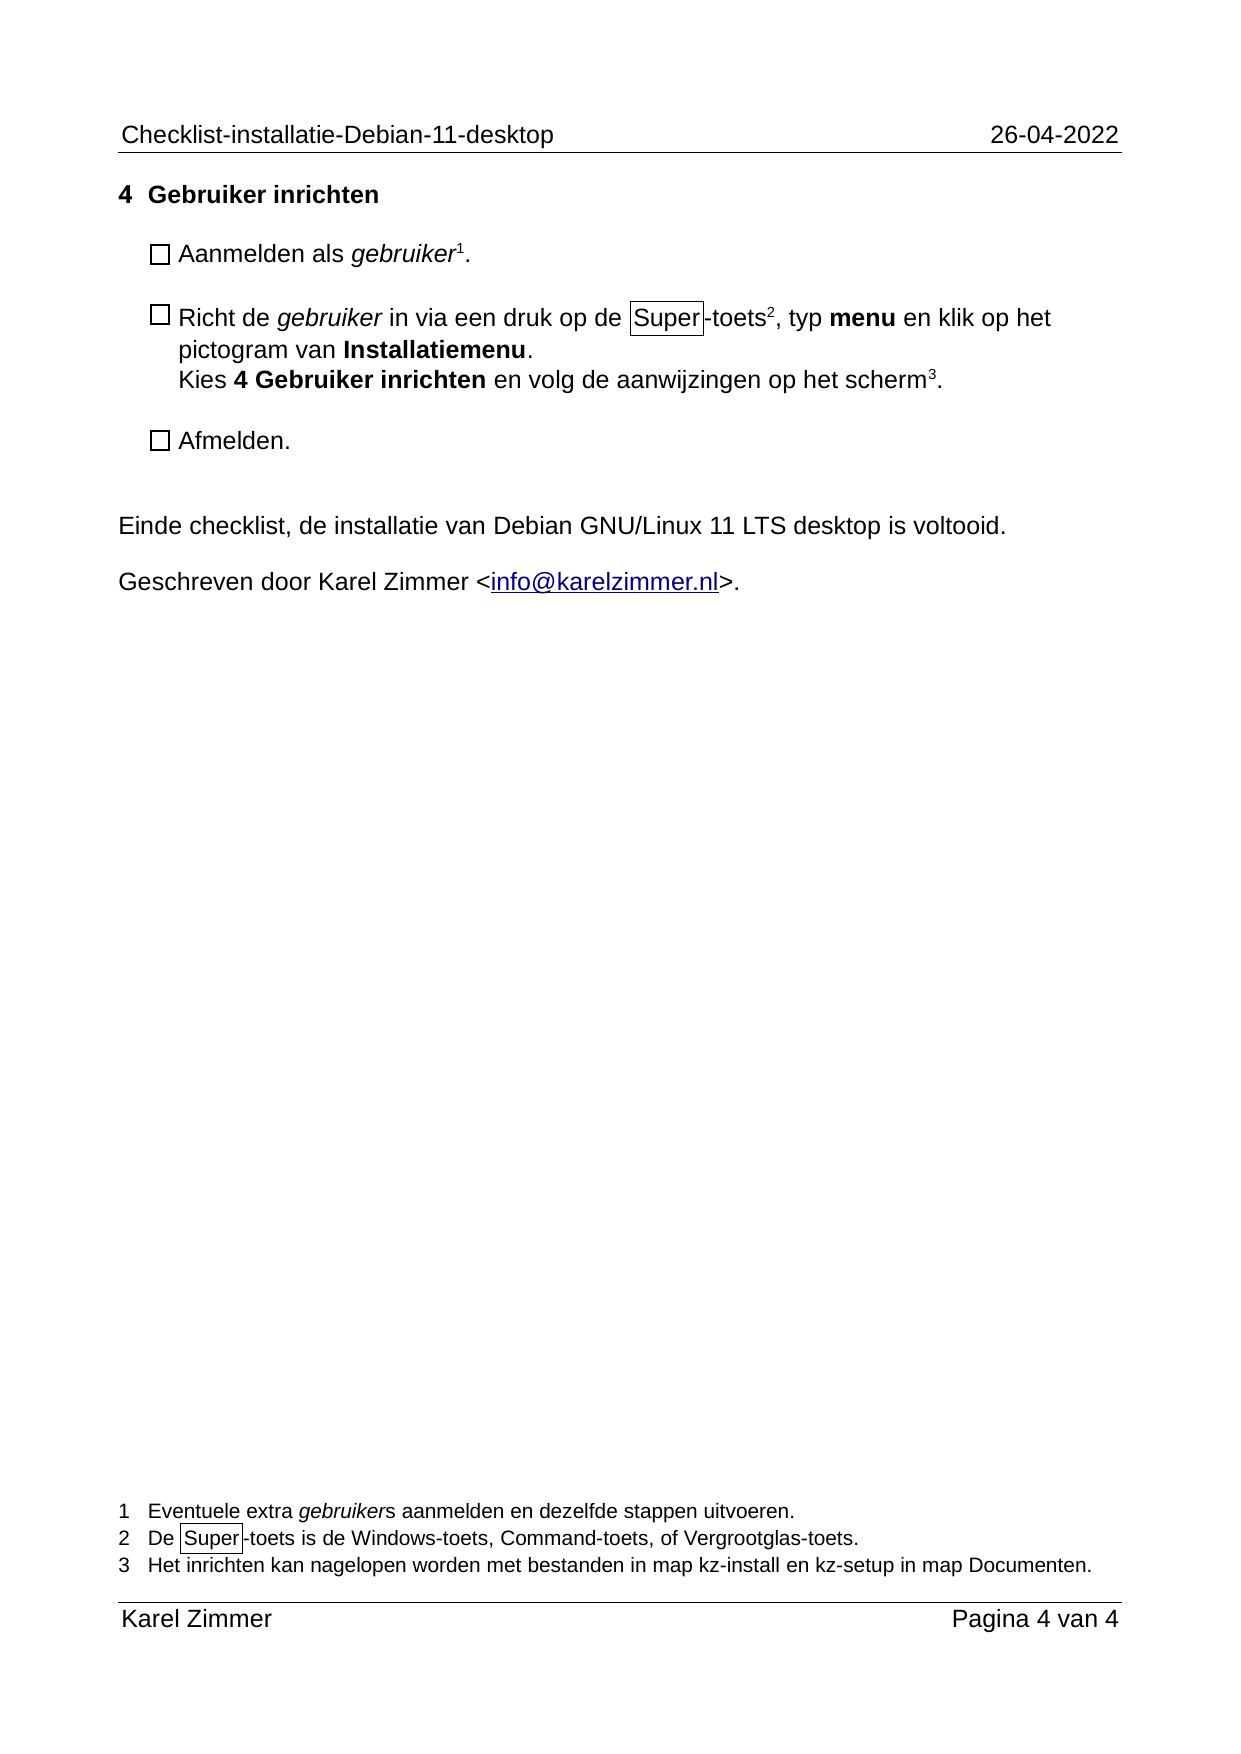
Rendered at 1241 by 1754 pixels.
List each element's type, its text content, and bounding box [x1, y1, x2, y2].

table_cell [177, 269, 1122, 300]
table_cell Afmelden. [177, 426, 1122, 456]
table_cell [141, 269, 177, 300]
list Gebruiker inrichten [118, 177, 1122, 211]
table_header [141, 239, 177, 269]
table_cell Richt de gebruiker in via een druk op de Super-toets, typ menu en klik op het pictogram van Installatiemenu. [177, 300, 1122, 365]
table_header Aanmelden als gebruiker. [177, 239, 1122, 269]
table_cell [141, 426, 177, 456]
text Geschreven door Karel Zimmer <info@karelzimmer.nl>. [118, 568, 1122, 596]
table_cell [141, 300, 177, 365]
table_cell [141, 365, 177, 395]
table_cell Kies 4 Gebruiker inrichten en volg de aanwijzingen op het scherm. [177, 365, 1122, 395]
text Einde checklist, de installatie van Debian GNU/Linux 11 LTS desktop is voltooid. [118, 512, 1122, 540]
table_cell [141, 395, 177, 426]
table_cell [177, 395, 1122, 426]
